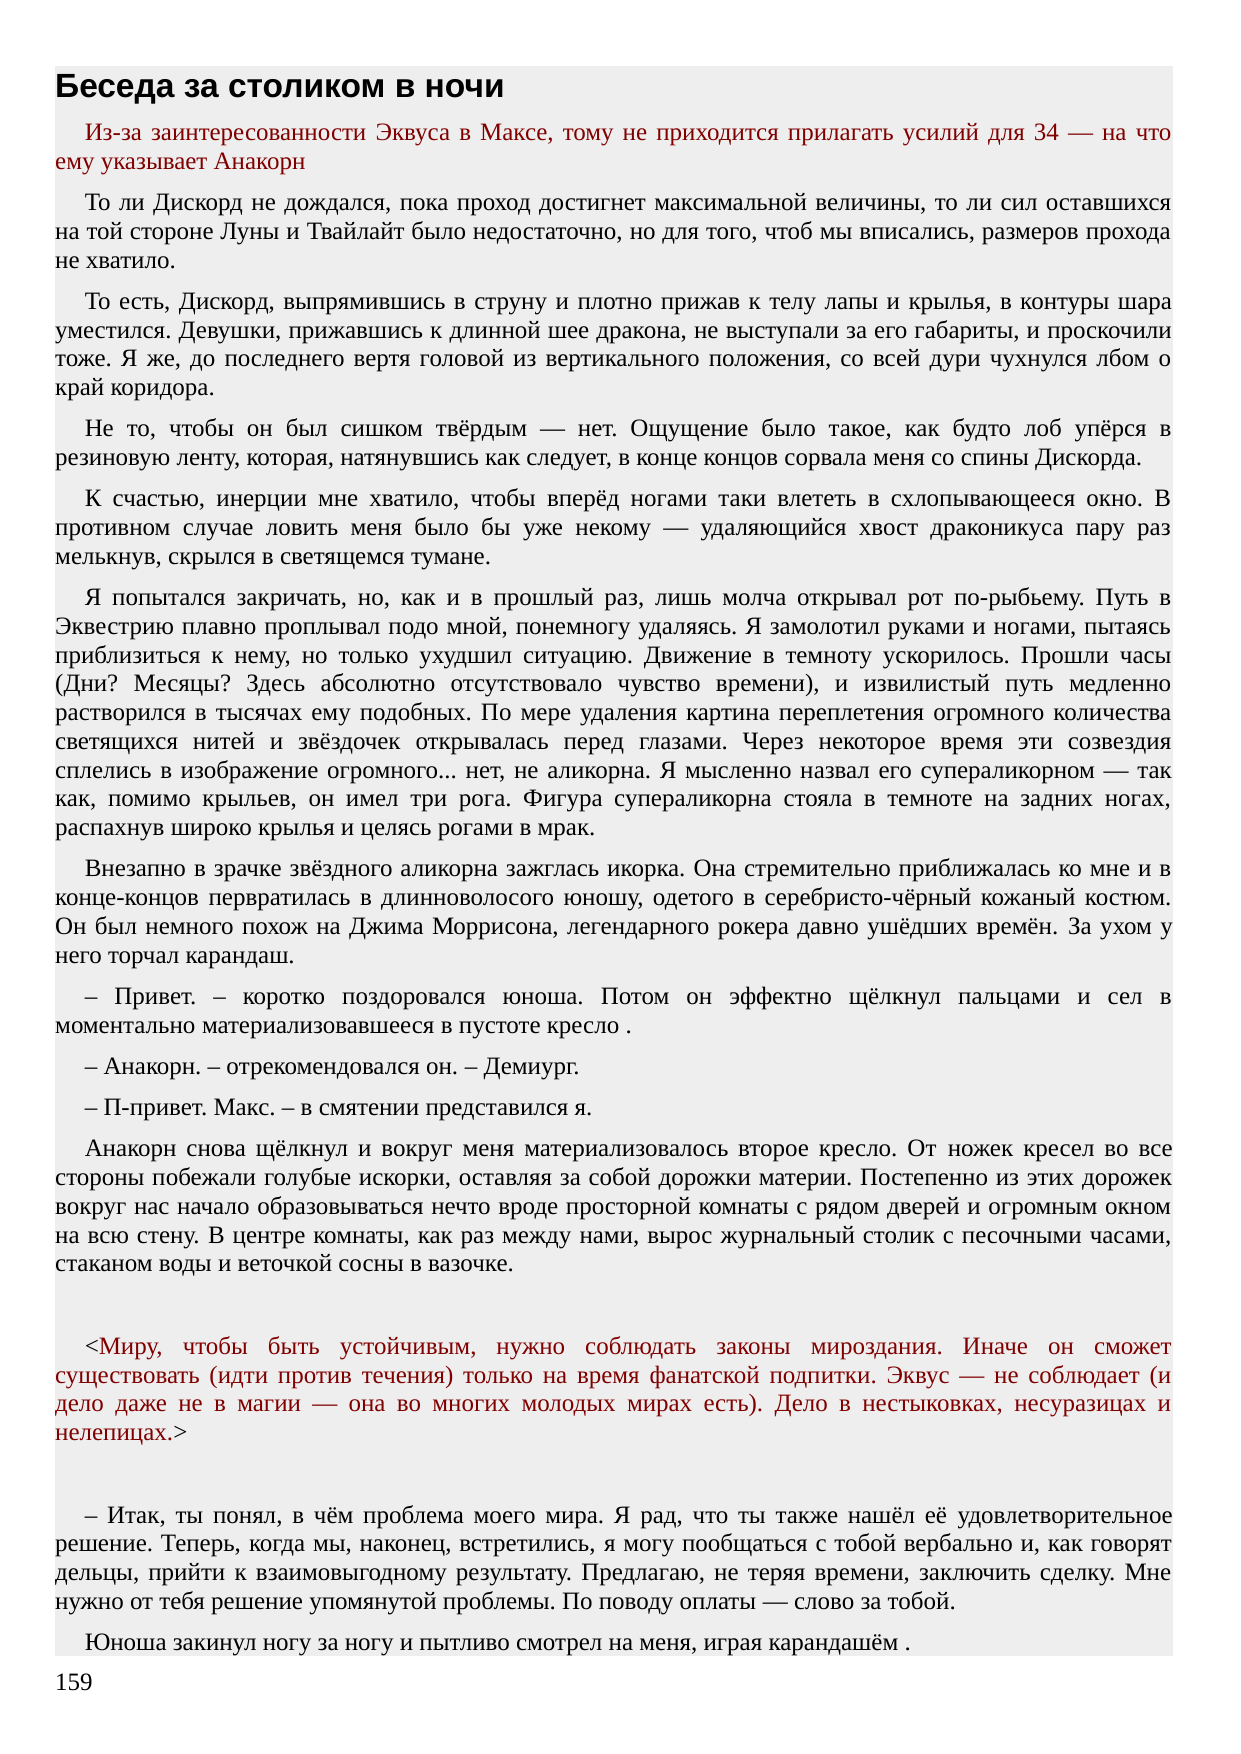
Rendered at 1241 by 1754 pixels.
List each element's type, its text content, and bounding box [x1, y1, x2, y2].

text – Анакорн. – отрекомендовался он. – Демиург. [55, 1051, 1173, 1080]
text Я попытался закричать, но, как и в прошлый раз, лишь молча открывал рот по-рыбьему. Путь в Эквестрию плавно проплывал подо мной, понемногу удаляясь. Я замолотил руками и ногами, пытаясь приблизиться к нему, но только ухудшил ситуацию. Движение в темноту ускорилось. Прошли часы (Дни? Месяцы? Здесь абсолютно отсутствовало чувство времени), и извилистый путь медленно растворился в тысячах ему подобных. По мере удаления картина переплетения огромного количества светящихся нитей и звёздочек открывалась перед глазами. Через некоторое время эти созвездия сплелись в изображение огромного... нет, не аликорна. Я мысленно назвал его супераликорном — так как, помимо крыльев, он имел три рога. Фигура супераликорна стояла в темноте на задних ногах, распахнув широко крылья и целясь рогами в мрак. [55, 582, 1173, 841]
text Анакорн снова щёлкнул и вокруг меня материализовалось второе кресло. От ножек кресел во все стороны побежали голубые искорки, оставляя за собой дорожки материи. Постепенно из этих дорожек вокруг нас начало образовываться нечто вроде просторной комнаты с рядом дверей и огромным окном на всю стену. В центре комнаты, как раз между нами, вырос журнальный столик с песочными часами, стаканом воды и веточкой сосны в вазочке. [55, 1133, 1173, 1277]
text – Привет. – коротко поздоровался юноша. Потом он эффектно щёлкнул пальцами и сел в моментально материализовавшееся в пустоте кресло . [55, 981, 1173, 1038]
text К счастью, инерции мне хватило, чтобы вперёд ногами таки влететь в схлопывающееся окно. В противном случае ловить меня было бы уже некому — удаляющийся хвост драконикуса пару раз мелькнув, скрылся в светящемся тумане. [55, 483, 1173, 570]
text – Итак, ты понял, в чём проблема моего мира. Я рад, что ты также нашёл её удовлетворительное решение. Теперь, когда мы, наконец, встретились, я могу пообщаться с тобой вербально и, как говорят дельцы, прийти к взаимовыгодному результату. Предлагаю, не теряя времени, заключить сделку. Мне нужно от тебя решение упомянутой проблемы. По поводу оплаты — слово за тобой. [55, 1500, 1173, 1615]
text Не то, чтобы он был сишком твёрдым — нет. Ощущение было такое, как будто лоб упёрся в резиновую ленту, которая, натянувшись как следует, в конце концов сорвала меня со спины Дискорда. [55, 413, 1173, 471]
text То есть, Дискорд, выпрямившись в струну и плотно прижав к телу лапы и крылья, в контуры шара уместился. Девушки, прижавшись к длинной шее дракона, не выступали за его габариты, и проскочили тоже. Я же, до последнего вертя головой из вертикального положения, со всей дури чухнулся лбом о край коридора. [55, 286, 1173, 401]
text Юноша закинул ногу за ногу и пытливо смотрел на меня, играя карандашём . [55, 1627, 1173, 1656]
text – П-привет. Макс. – в смятении представился я. [55, 1092, 1173, 1121]
subtitle Беседа за столиком в ночи [55, 66, 1173, 105]
text Внезапно в зрачке звёздного аликорна зажглась икорка. Она стремительно приближалась ко мне и в конце-концов первратилась в длинноволосого юношу, одетого в серебристо-чёрный кожаный костюм. Он был немного похож на Джима Моррисона, легендарного рокера давно ушёдших времён. За ухом у него торчал карандаш. [55, 853, 1173, 968]
text То ли Дискорд не дождался, пока проход достигнет максимальной величины, то ли сил оставшихся на той стороне Луны и Твайлайт было недостаточно, но для того, чтоб мы вписались, размеров прохода не хватило. [55, 187, 1173, 273]
text Из-за заинтересованности Эквуса в Максе, тому не приходится прилагать усилий для 34 — на что ему указывает Анакорн [55, 117, 1173, 175]
text <Миру, чтобы быть устойчивым, нужно соблюдать законы мироздания. Иначе он сможет существовать (идти против течения) только на время фанатской подпитки. Эквус — не соблюдает (и дело даже не в магии — она во многих молодых мирах есть). Дело в нестыковках, несуразицах и нелепицах.> [55, 1331, 1173, 1446]
